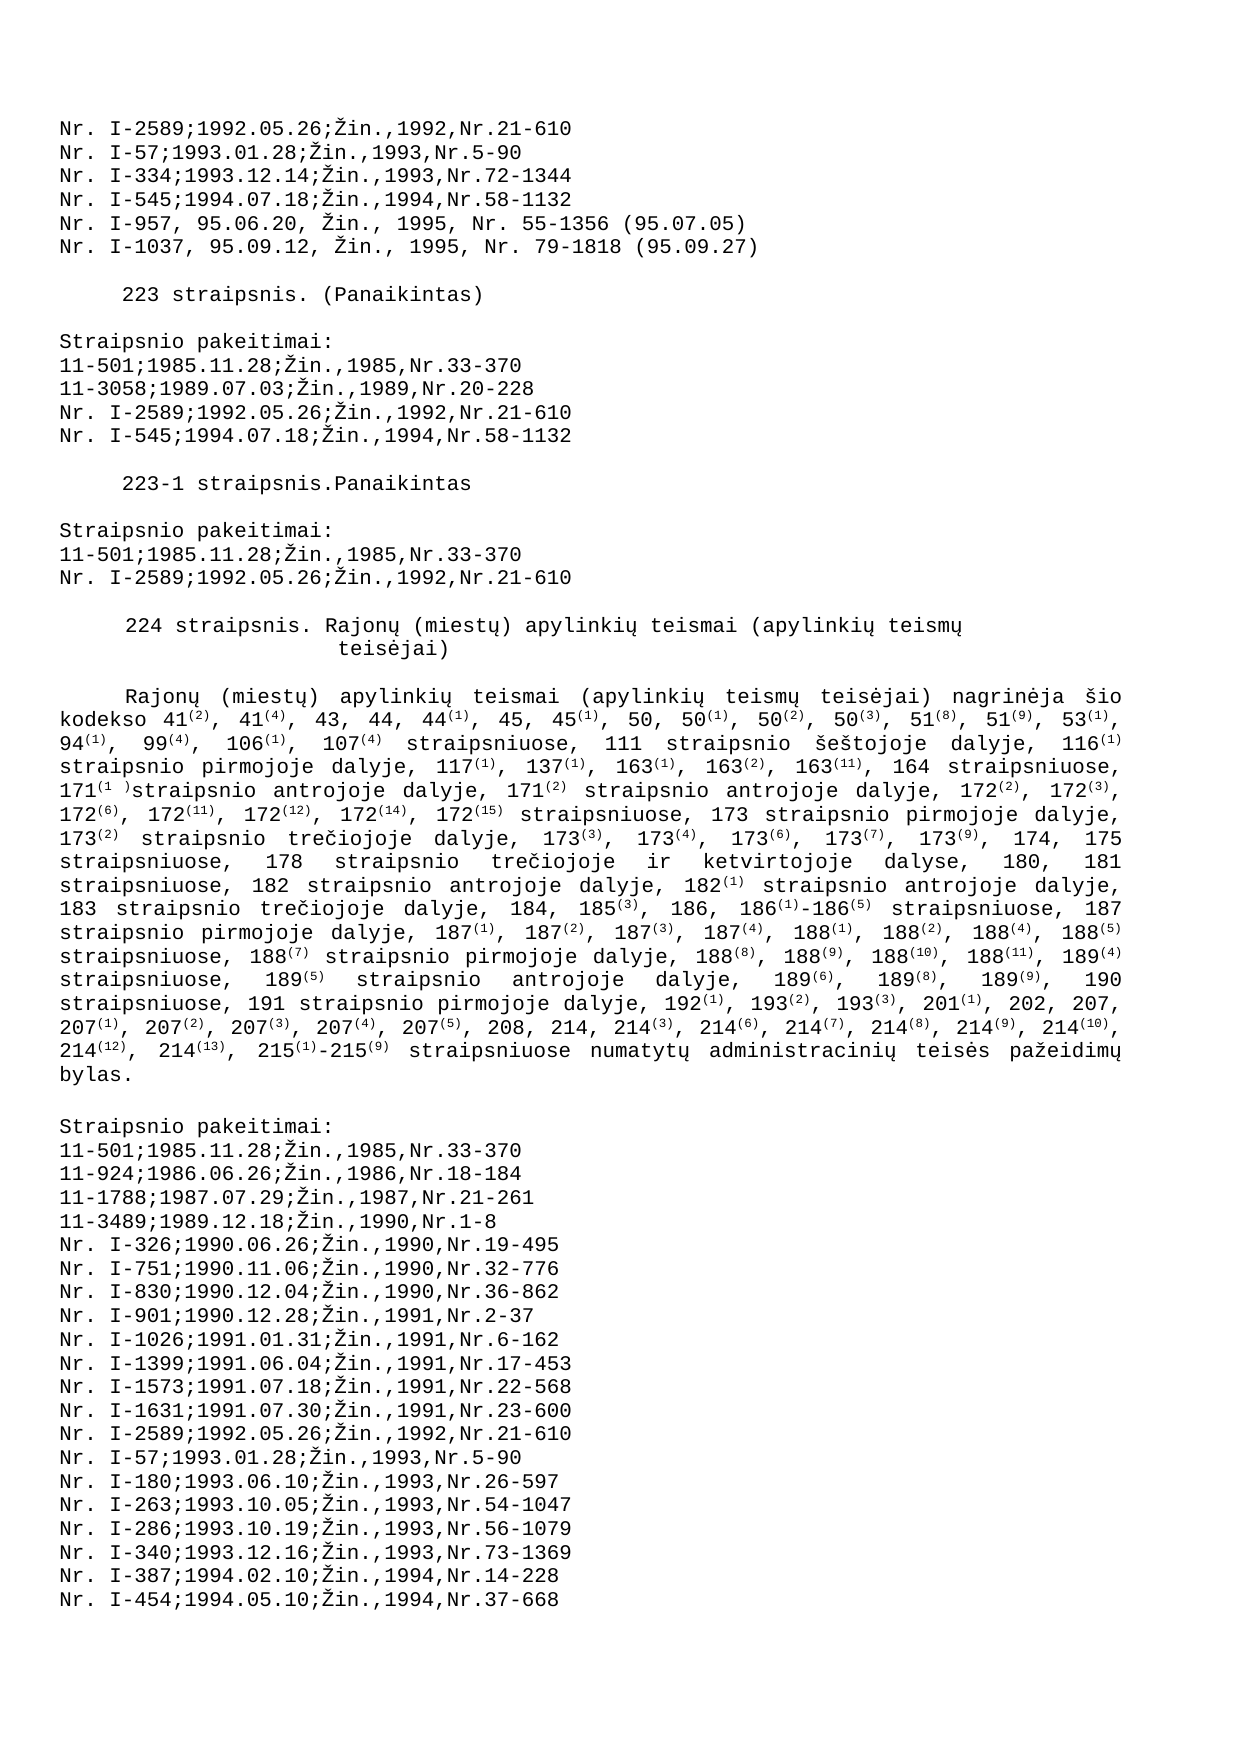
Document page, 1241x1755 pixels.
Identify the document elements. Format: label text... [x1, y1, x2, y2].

text 11-1788;1987.07.29;Žin.,1987,Nr.21-261 [59, 1187, 1122, 1211]
text Straipsnio pakeitimai: [59, 331, 1122, 354]
text 11-924;1986.06.26;Žin.,1986,Nr.18-184 [59, 1163, 1122, 1187]
text 11-501;1985.11.28;Žin.,1985,Nr.33-370 [59, 1140, 1122, 1163]
text Nr. I-1399;1991.06.04;Žin.,1991,Nr.17-453 [59, 1352, 1122, 1376]
text Nr. I-57;1993.01.28;Žin.,1993,Nr.5-90 [59, 1447, 1122, 1471]
text teisėjai) [59, 638, 1122, 662]
text Nr. I-2589;1992.05.26;Žin.,1992,Nr.21-610 [59, 402, 1122, 426]
text Nr. I-1573;1991.07.18;Žin.,1991,Nr.22-568 [59, 1376, 1122, 1400]
text Nr. I-830;1990.12.04;Žin.,1990,Nr.36-862 [59, 1282, 1122, 1305]
text Nr. I-2589;1992.05.26;Žin.,1992,Nr.21-610 [59, 1423, 1122, 1447]
text Nr. I-326;1990.06.26;Žin.,1990,Nr.19-495 [59, 1234, 1122, 1258]
text Straipsnio pakeitimai: [59, 520, 1122, 544]
text Straipsnio pakeitimai: [59, 1116, 1122, 1140]
text 223 straipsnis. (Panaikintas) [59, 284, 1122, 307]
text Nr. I-1026;1991.01.31;Žin.,1991,Nr.6-162 [59, 1329, 1122, 1352]
text Nr. I-263;1993.10.05;Žin.,1993,Nr.54-1047 [59, 1494, 1122, 1518]
text Nr. I-286;1993.10.19;Žin.,1993,Nr.56-1079 [59, 1518, 1122, 1542]
text 11-3489;1989.12.18;Žin.,1990,Nr.1-8 [59, 1211, 1122, 1234]
text Nr. I-545;1994.07.18;Žin.,1994,Nr.58-1132 [59, 426, 1122, 449]
text Nr. I-454;1994.05.10;Žin.,1994,Nr.37-668 [59, 1589, 1122, 1613]
text Nr. I-957, 95.06.20, Žin., 1995, Nr. 55-1356 (95.07.05) [59, 213, 1122, 236]
text Nr. I-1631;1991.07.30;Žin.,1991,Nr.23-600 [59, 1400, 1122, 1423]
text 224 straipsnis. Rajonų (miestų) apylinkių teismai (apylinkių teismų [59, 615, 1122, 638]
text 11-3058;1989.07.03;Žin.,1989,Nr.20-228 [59, 378, 1122, 402]
text Nr. I-387;1994.02.10;Žin.,1994,Nr.14-228 [59, 1565, 1122, 1589]
text Nr. I-2589;1992.05.26;Žin.,1992,Nr.21-610 [59, 567, 1122, 591]
text Nr. I-545;1994.07.18;Žin.,1994,Nr.58-1132 [59, 189, 1122, 213]
text 11-501;1985.11.28;Žin.,1985,Nr.33-370 [59, 544, 1122, 567]
text Nr. I-180;1993.06.10;Žin.,1993,Nr.26-597 [59, 1471, 1122, 1494]
text Rajonų (miestų) apylinkių teismai (apylinkių teismų teisėjai) nagrinėja šio kodekso 41(2), 41(4), 43, 44, 44(1), 45, 45(1), 50, 50(1), 50(2), 50(3), 51(8), 51(9), 53(1), 94(1), 99(4), 106(1), 107(4) straipsniuose, 111 straipsnio šeštojoje dalyje, 116(1) straipsnio pirmojoje dalyje, 117(1), 137(1), 163(1), 163(2), 163(11), 164 straipsniuose, 171(1 )straipsnio antrojoje dalyje, 171(2) straipsnio antrojoje dalyje, 172(2), 172(3), 172(6), 172(11), 172(12), 172(14), 172(15) straipsniuose, 173 straipsnio pirmojoje dalyje, 173(2) straipsnio trečiojoje dalyje, 173(3), 173(4), 173(6), 173(7), 173(9), 174, 175 straipsniuose, 178 straipsnio trečiojoje ir ketvirtojoje dalyse, 180, 181 straipsniuose, 182 straipsnio antrojoje dalyje, 182(1) straipsnio antrojoje dalyje, 183 straipsnio trečiojoje dalyje, 184, 185(3), 186, 186(1)-186(5) straipsniuose, 187 straipsnio pirmojoje dalyje, 187(1), 187(2), 187(3), 187(4), 188(1), 188(2), 188(4), 188(5) straipsniuose, 188(7) straipsnio pirmojoje dalyje, 188(8), 188(9), 188(10), 188(11), 189(4) straipsniuose, 189(5) straipsnio antrojoje dalyje, 189(6), 189(8), 189(9), 190 straipsniuose, 191 straipsnio pirmojoje dalyje, 192(1), 193(2), 193(3), 201(1), 202, 207, 207(1), 207(2), 207(3), 207(4), 207(5), 208, 214, 214(3), 214(6), 214(7), 214(8), 214(9), 214(10), 214(12), 214(13), 215(1)-215(9) straipsniuose numatytų administracinių teisės pažeidimų bylas. [59, 686, 1122, 1116]
text Nr. I-340;1993.12.16;Žin.,1993,Nr.73-1369 [59, 1542, 1122, 1565]
text Nr. I-751;1990.11.06;Žin.,1990,Nr.32-776 [59, 1258, 1122, 1282]
text Nr. I-334;1993.12.14;Žin.,1993,Nr.72-1344 [59, 165, 1122, 189]
text Nr. I-2589;1992.05.26;Žin.,1992,Nr.21-610 [59, 118, 1122, 142]
text 223-1 straipsnis.Panaikintas [59, 473, 1122, 496]
text Nr. I-901;1990.12.28;Žin.,1991,Nr.2-37 [59, 1305, 1122, 1329]
text Nr. I-1037, 95.09.12, Žin., 1995, Nr. 79-1818 (95.09.27) [59, 236, 1122, 260]
text 11-501;1985.11.28;Žin.,1985,Nr.33-370 [59, 354, 1122, 378]
text Nr. I-57;1993.01.28;Žin.,1993,Nr.5-90 [59, 142, 1122, 165]
